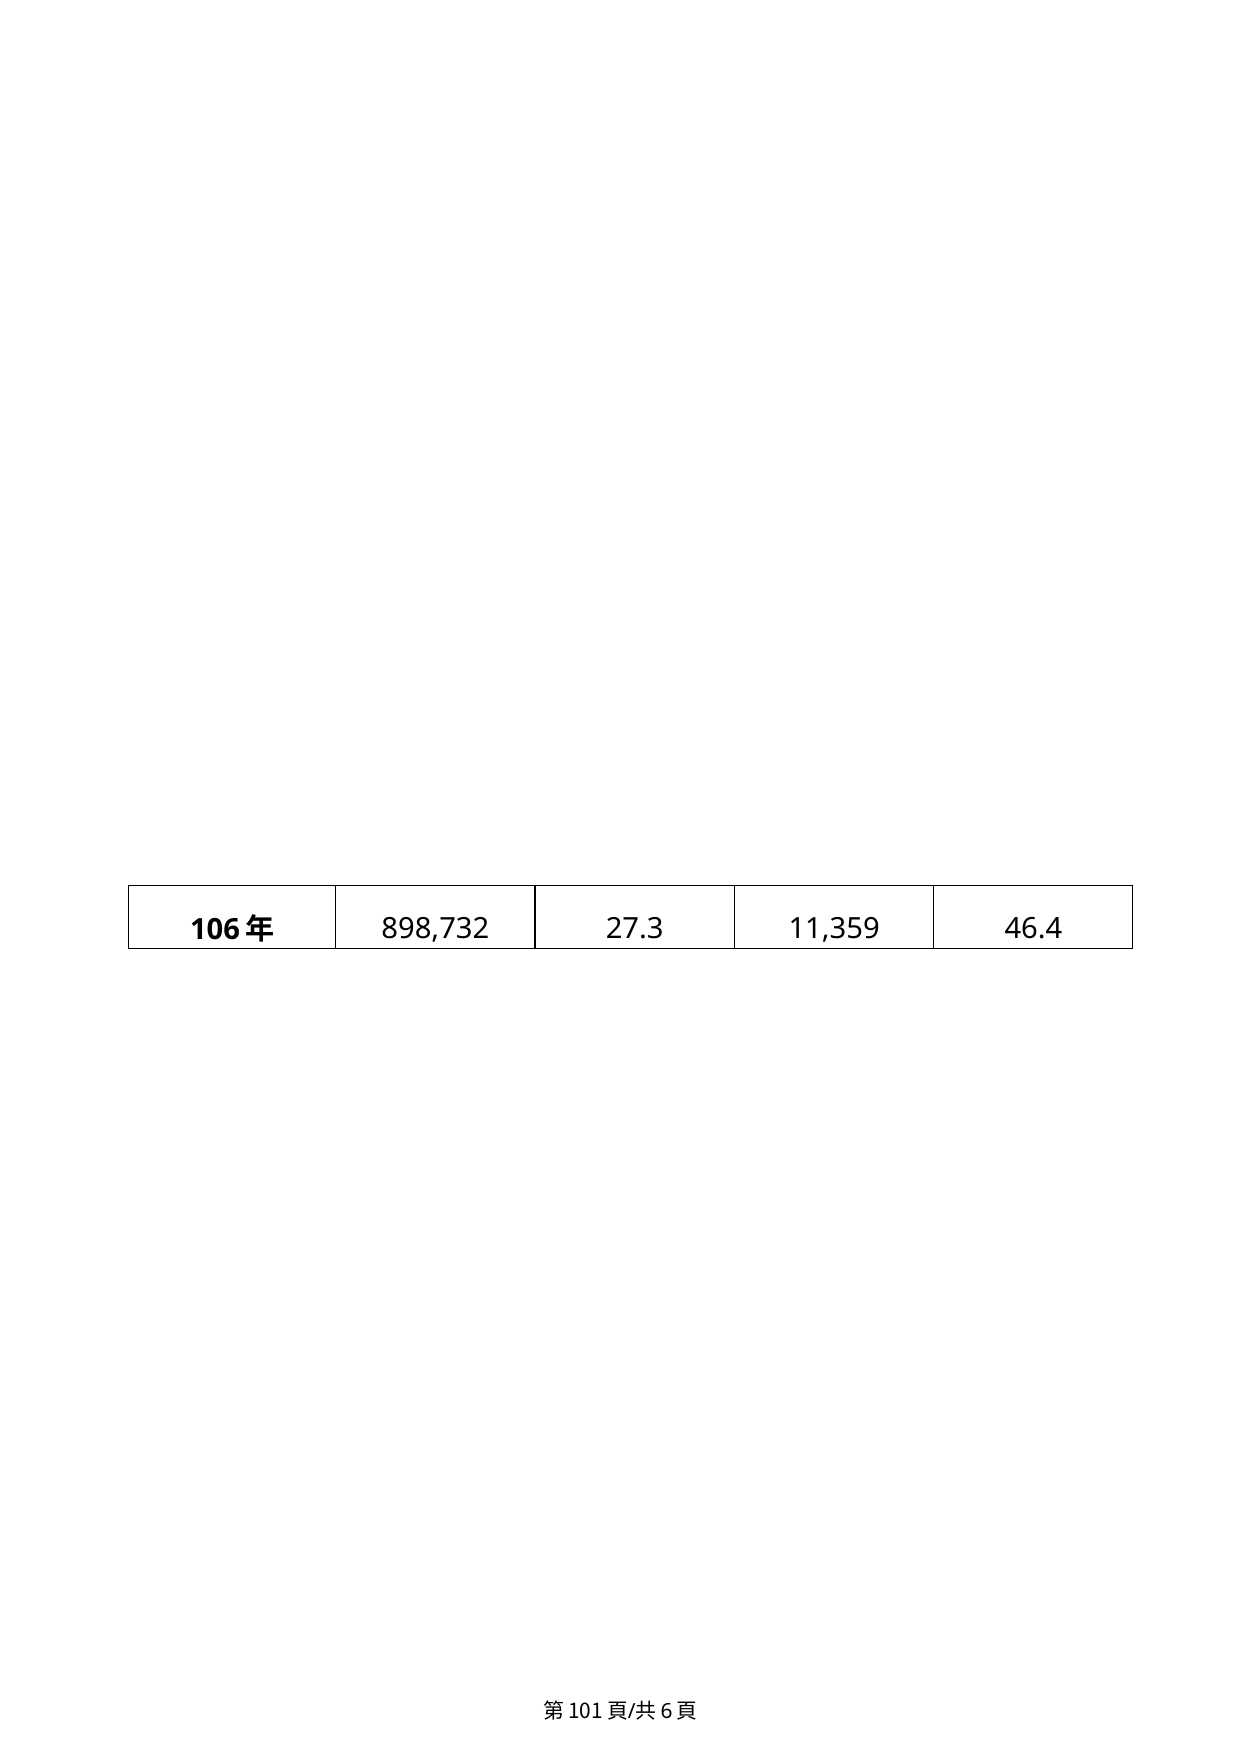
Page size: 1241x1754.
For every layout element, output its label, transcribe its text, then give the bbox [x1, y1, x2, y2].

table_cell 27.3 [536, 886, 734, 948]
table_cell 46.4 [934, 886, 1132, 948]
table_cell 106年 [129, 886, 335, 948]
table_cell 11,359 [735, 886, 933, 948]
table_cell 898,732 [336, 886, 534, 948]
